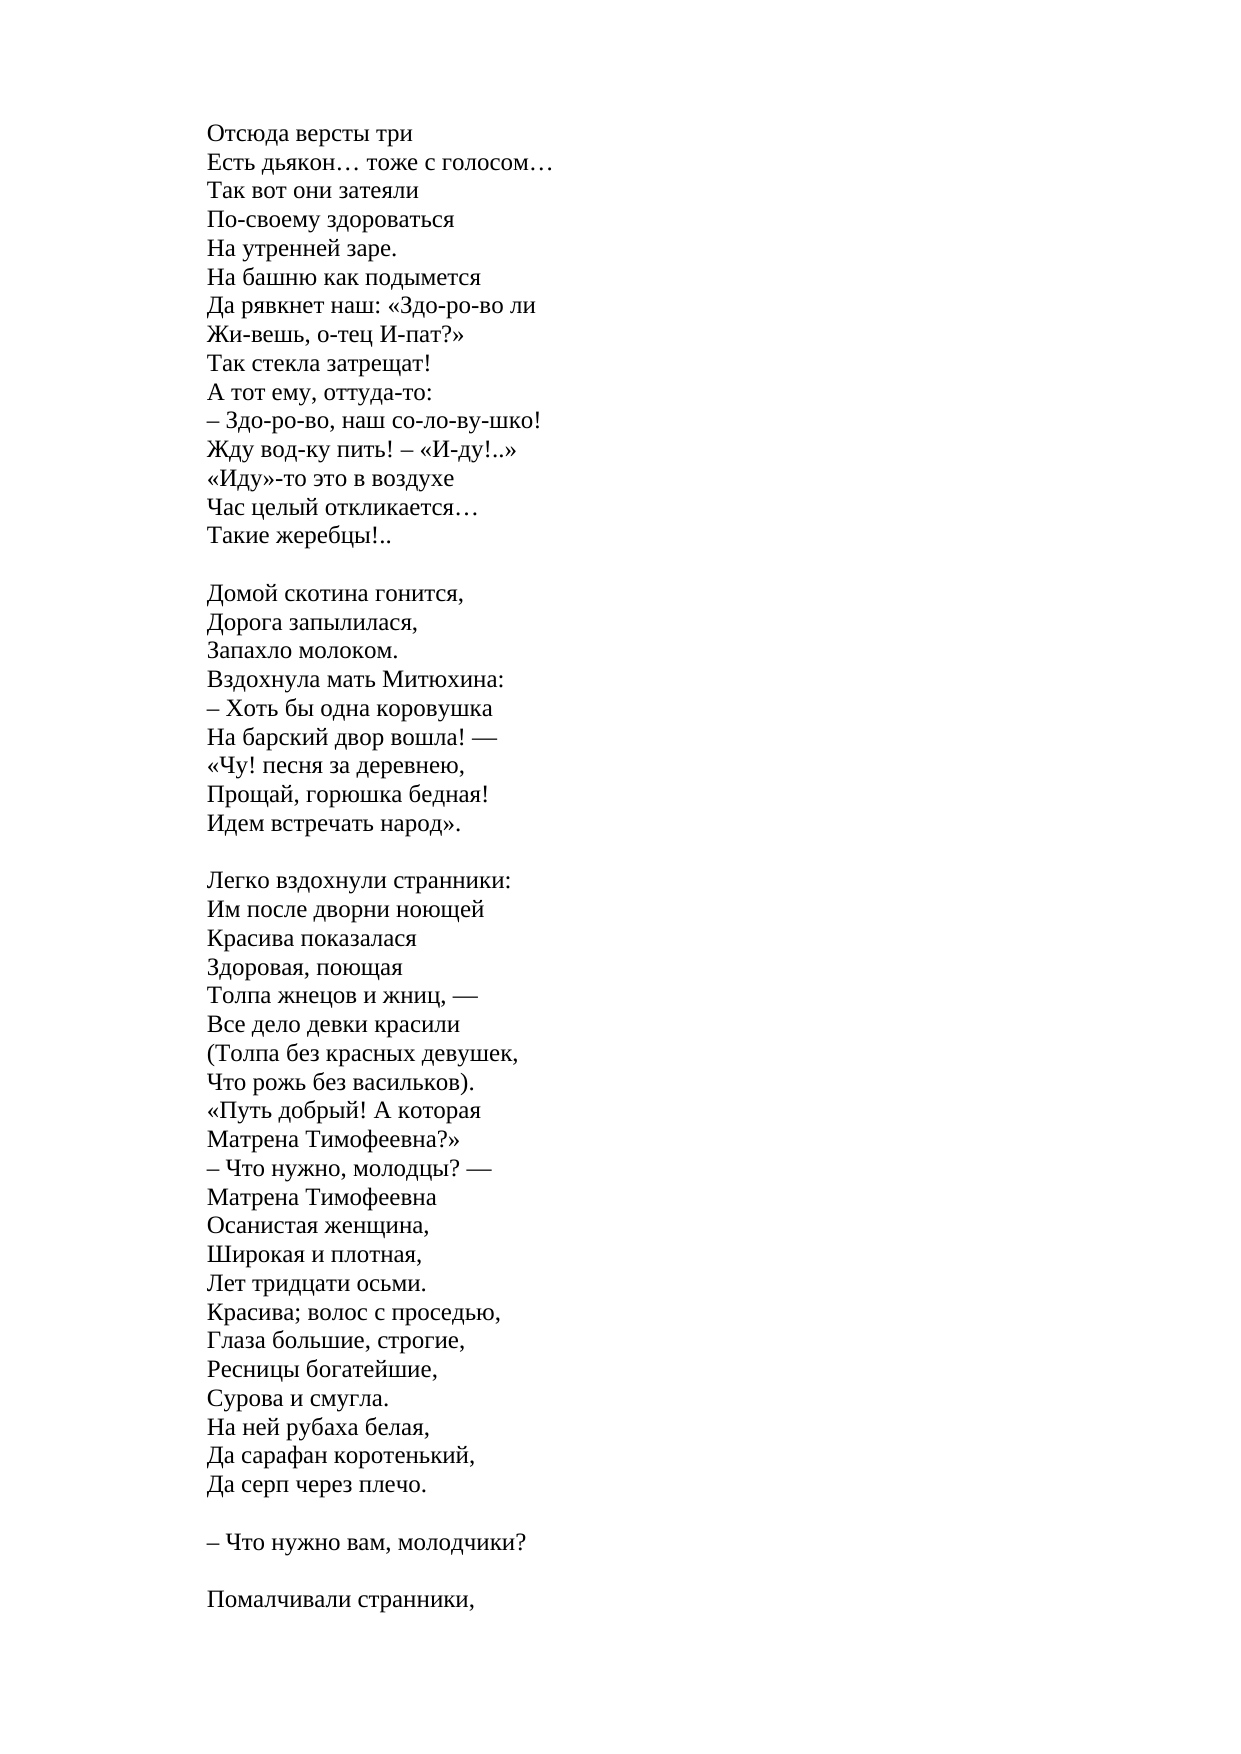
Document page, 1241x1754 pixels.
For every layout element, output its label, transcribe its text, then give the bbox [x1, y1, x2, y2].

text – Что нужно, молодцы? — [148, 1153, 1152, 1182]
text Здоровая, поющая [148, 952, 1152, 981]
text Да серп через плечо. [148, 1469, 1152, 1498]
text Жду вод-ку пить! – «И-ду!..» [148, 434, 1152, 463]
text По-своему здороваться [148, 204, 1152, 233]
text А тот ему, оттуда-то: [148, 377, 1152, 406]
text Глаза большие, строгие, [148, 1326, 1152, 1354]
text Идем встречать народ». [148, 808, 1152, 837]
text Да сарафан коротенький, [148, 1441, 1152, 1469]
text Помалчивали странники, [148, 1584, 1152, 1613]
text Толпа жнецов и жниц, — [148, 981, 1152, 1009]
text – Что нужно вам, молодчики? [148, 1527, 1152, 1556]
text Дорога запылилася, [148, 607, 1152, 636]
text «Чу! песня за деревнею, [148, 751, 1152, 779]
text На ней рубаха белая, [148, 1412, 1152, 1441]
text Все дело девки красили [148, 1009, 1152, 1038]
text Прощай, горюшка бедная! [148, 779, 1152, 808]
text Что рожь без васильков). [148, 1067, 1152, 1096]
text – Здо-ро-во, наш со-ло-ву-шко! [148, 406, 1152, 434]
text Им после дворни ноющей [148, 894, 1152, 923]
text Так стекла затрещат! [148, 348, 1152, 377]
text Сурова и смугла. [148, 1383, 1152, 1412]
text На утренней заре. [148, 233, 1152, 262]
text Красива показалася [148, 923, 1152, 952]
text Отсюда версты три [148, 118, 1152, 147]
text (Толпа без красных девушек, [148, 1038, 1152, 1067]
text Широкая и плотная, [148, 1239, 1152, 1268]
text Легко вздохнули странники: [148, 866, 1152, 894]
text Красива; волос с проседью, [148, 1297, 1152, 1326]
text На башню как подымется [148, 262, 1152, 291]
text Час целый откликается… [148, 492, 1152, 521]
text Ресницы богатейшие, [148, 1354, 1152, 1383]
text Да рявкнет наш: «Здо-ро-во ли [148, 291, 1152, 319]
text Лет тридцати осьми. [148, 1268, 1152, 1297]
text Так вот они затеяли [148, 176, 1152, 204]
text «Путь добрый! А которая [148, 1096, 1152, 1124]
text Матрена Тимофеевна?» [148, 1124, 1152, 1153]
text Осанистая женщина, [148, 1211, 1152, 1239]
text – Хоть бы одна коровушка [148, 693, 1152, 722]
text Жи-вешь, о-тец И-пат?» [148, 319, 1152, 348]
text Матрена Тимофеевна [148, 1182, 1152, 1211]
text «Иду»-то это в воздухе [148, 463, 1152, 492]
text Запахло молоком. [148, 636, 1152, 664]
text Такие жеребцы!.. [148, 521, 1152, 549]
text На барский двор вошла! — [148, 722, 1152, 751]
text Домой скотина гонится, [148, 578, 1152, 607]
text Вздохнула мать Митюхина: [148, 664, 1152, 693]
text Есть дьякон… тоже с голосом… [148, 147, 1152, 176]
